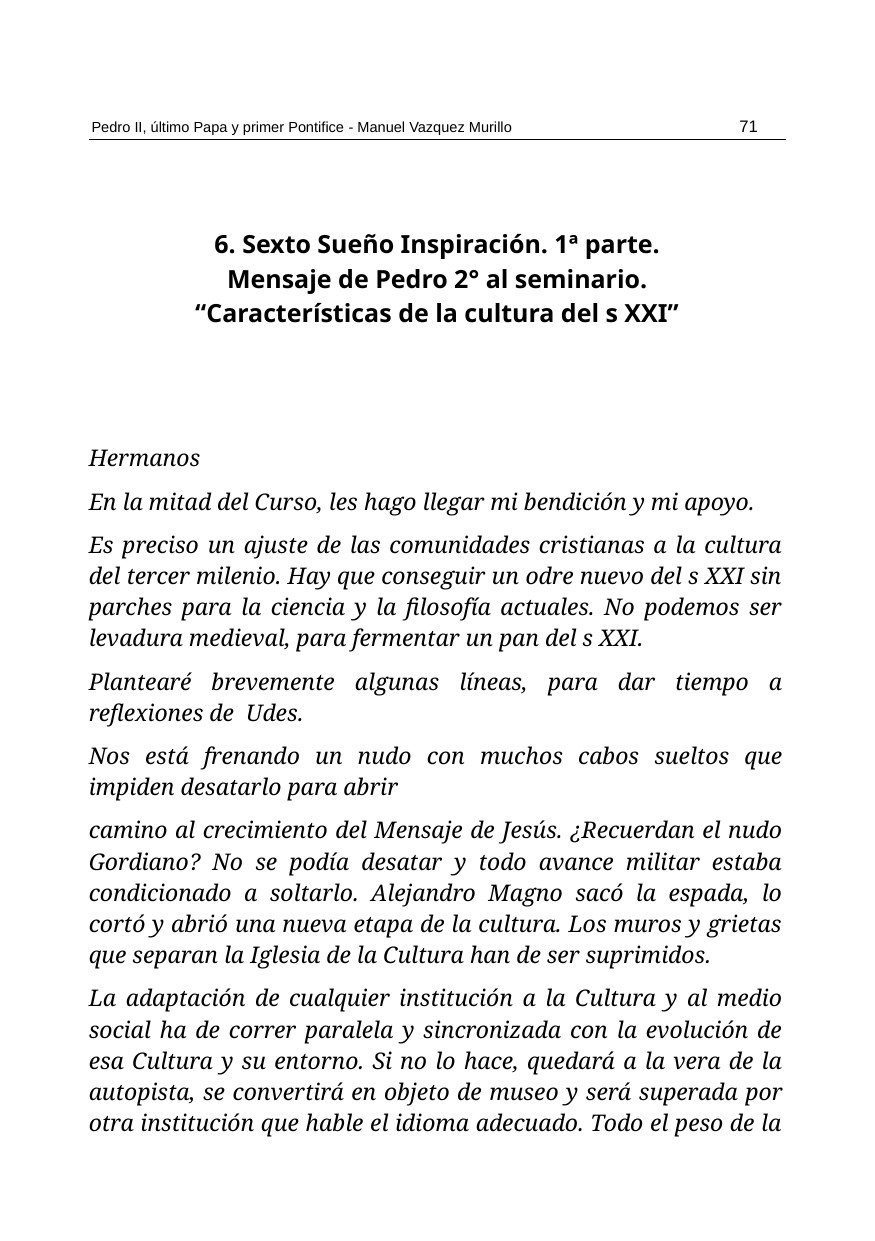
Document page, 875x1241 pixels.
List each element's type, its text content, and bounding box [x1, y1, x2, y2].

text Hermanos [88, 442, 786, 473]
text camino al crecimiento del Mensaje de Jesús. ¿Recuerdan el nudo Gordiano? No se podía desatar y todo avance militar estaba condicionado a soltarlo. Alejandro Magno sacó la espada, lo cortó y abrió una nueva etapa de la cultura. Los muros y grietas que separan la Iglesia de la Cultura han de ser suprimidos. [88, 814, 786, 970]
text Plantearé brevemente algunas líneas, para dar tiempo a reflexiones de Udes. [88, 665, 786, 728]
text Es preciso un ajuste de las comunidades cristianas a la cultura del tercer milenio. Hay que conseguir un odre nuevo del s XXI sin parches para la ciencia y la filosofía actuales. No podemos ser levadura medieval, para fermentar un pan del s XXI. [88, 528, 786, 653]
text En la mitad del Curso, les hago llegar mi bendición y mi apoyo. [88, 485, 786, 517]
text Nos está frenando un nudo con muchos cabos sueltos que impiden desatarlo para abrir [88, 740, 786, 802]
text La adaptación de cualquier institución a la Cultura y al medio social ha de correr paralela y sincronizada con la evolución de esa Cultura y su entorno. Si no lo hace, quedará a la vera de la autopista, se convertirá en objeto de museo y será superada por otra institución que hable el idioma adecuado. Todo el peso de la [88, 982, 786, 1138]
subtitle 6. Sexto Sueño Inspiración. 1ª parte. Mensaje de Pedro 2° al seminario. “Características de la cultura del s XXI” [88, 227, 786, 329]
